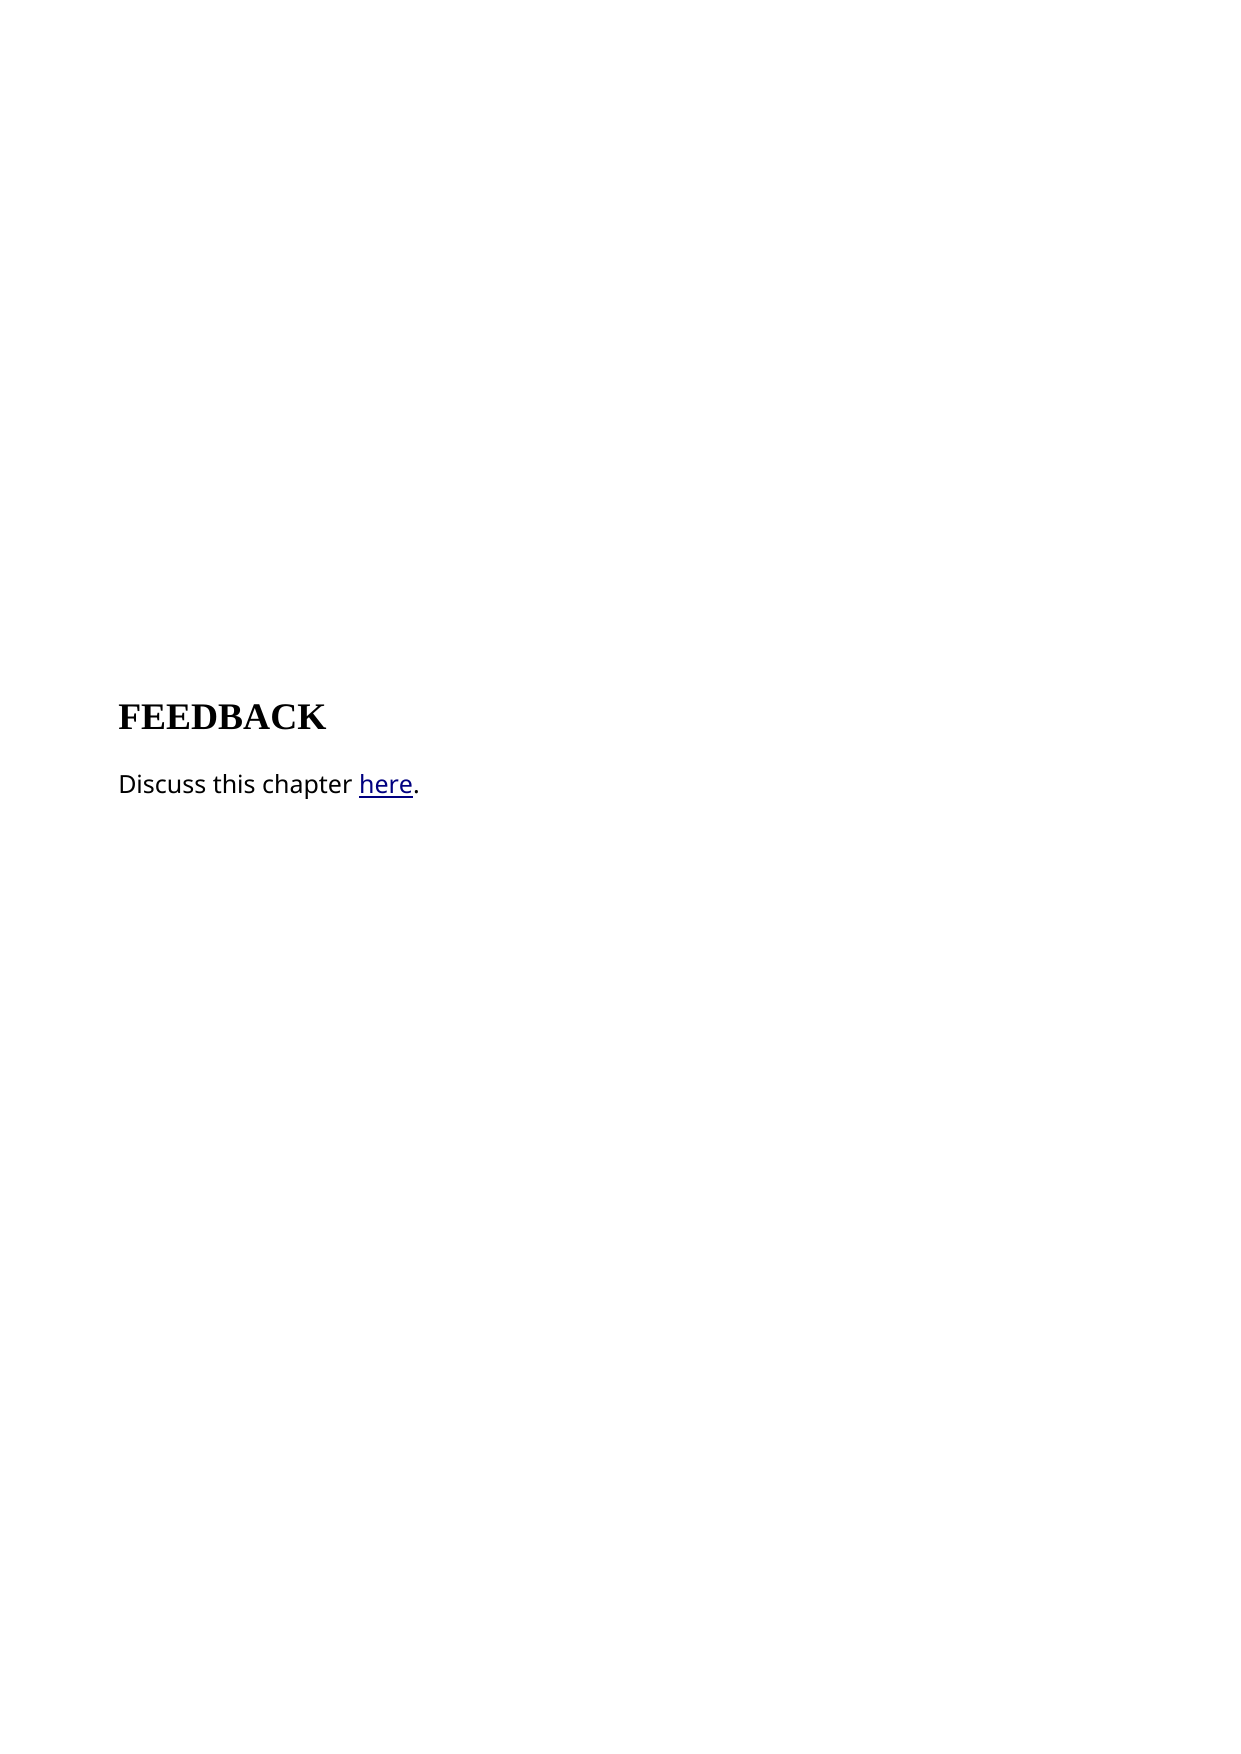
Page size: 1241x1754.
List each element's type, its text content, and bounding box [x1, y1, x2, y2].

text Discuss this chapter here. [118, 767, 1181, 801]
subtitle Feedback [118, 694, 1181, 737]
